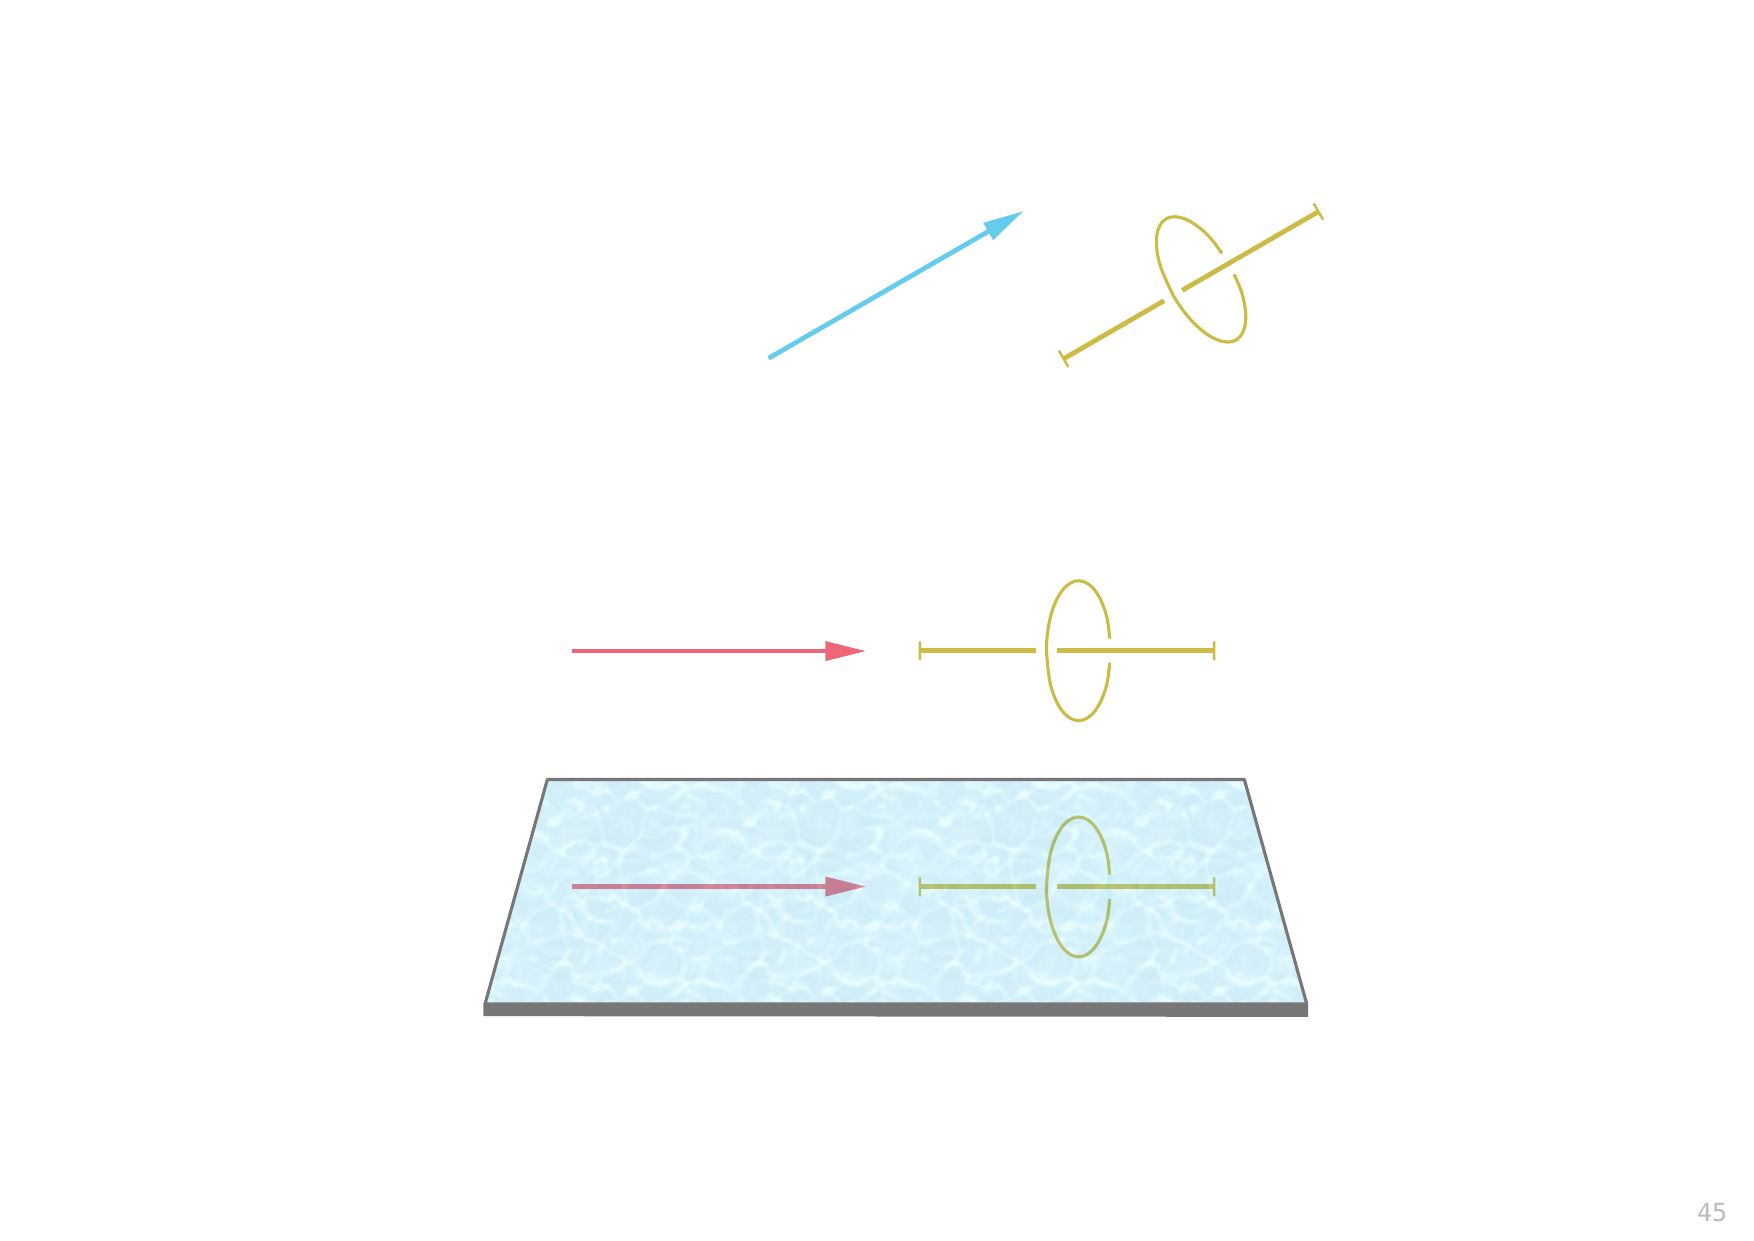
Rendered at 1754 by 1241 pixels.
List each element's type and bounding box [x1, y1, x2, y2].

text_box [485, 779, 1307, 1004]
text_box [1096, 653, 1121, 663]
text_box [1210, 247, 1236, 268]
text_box [1096, 638, 1121, 648]
text_box [1218, 261, 1244, 281]
